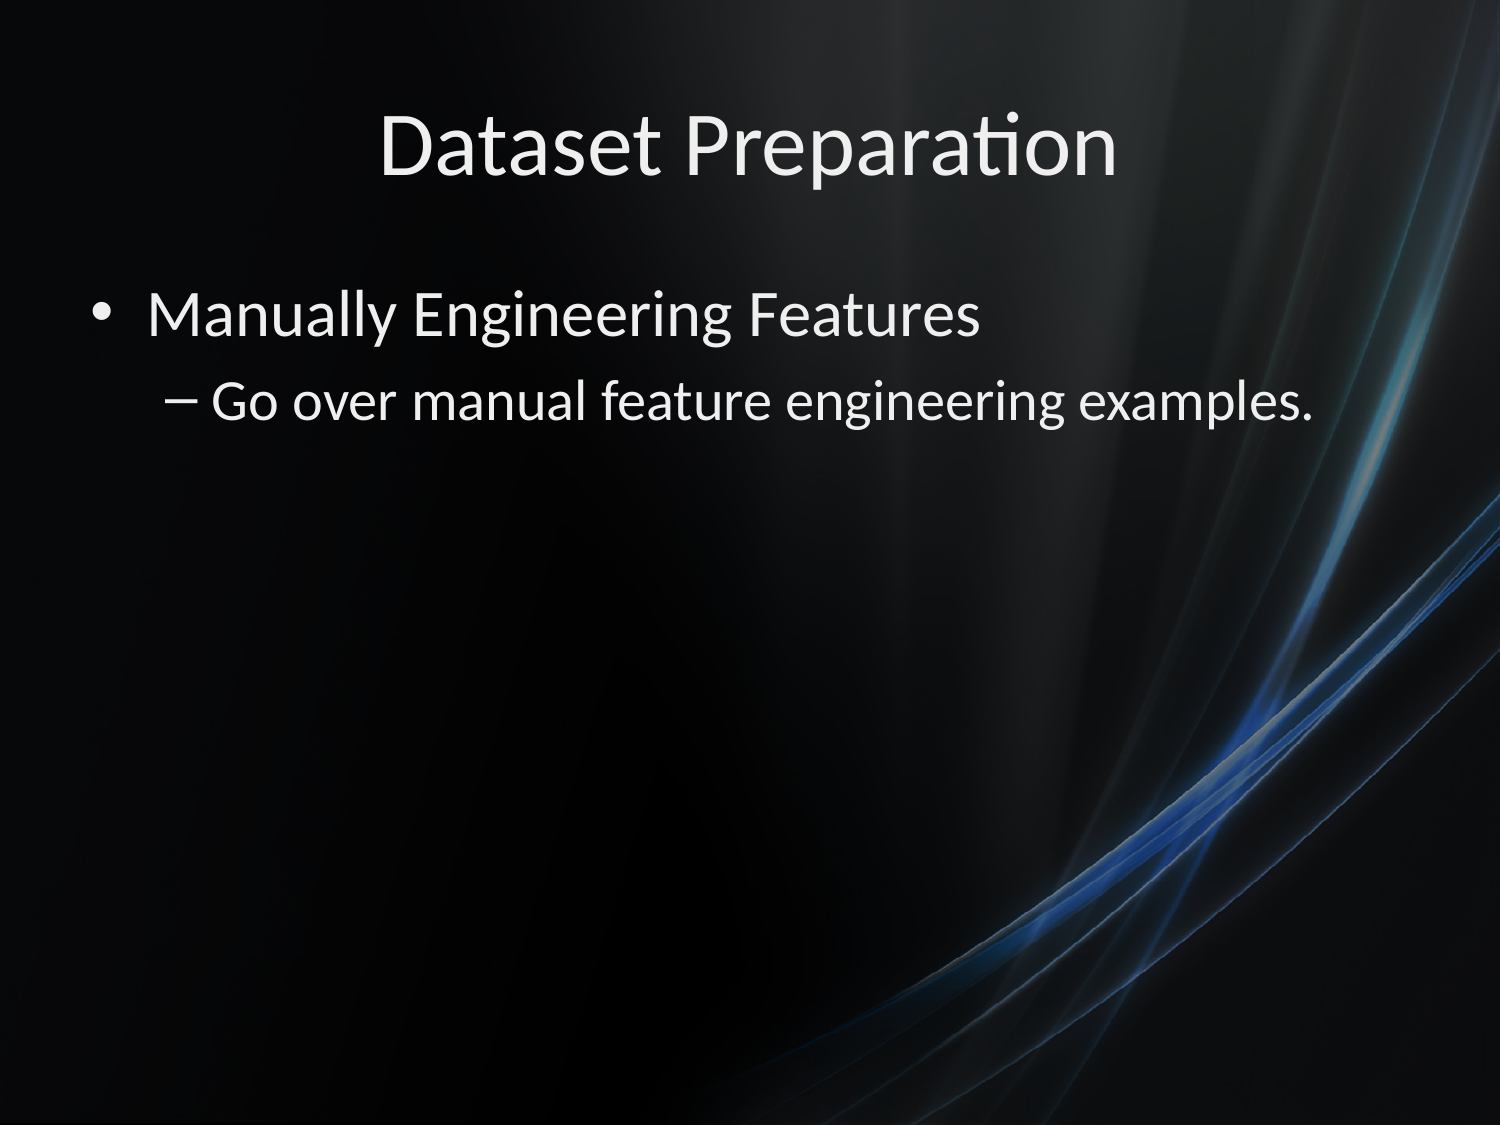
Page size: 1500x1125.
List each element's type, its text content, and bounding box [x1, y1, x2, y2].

picture [0, 0, 1500, 1125]
title Dataset Preparation [75, 45, 1425, 233]
list Manually Engineering Features Go over manual feature engineering examples. [75, 262, 1425, 1005]
